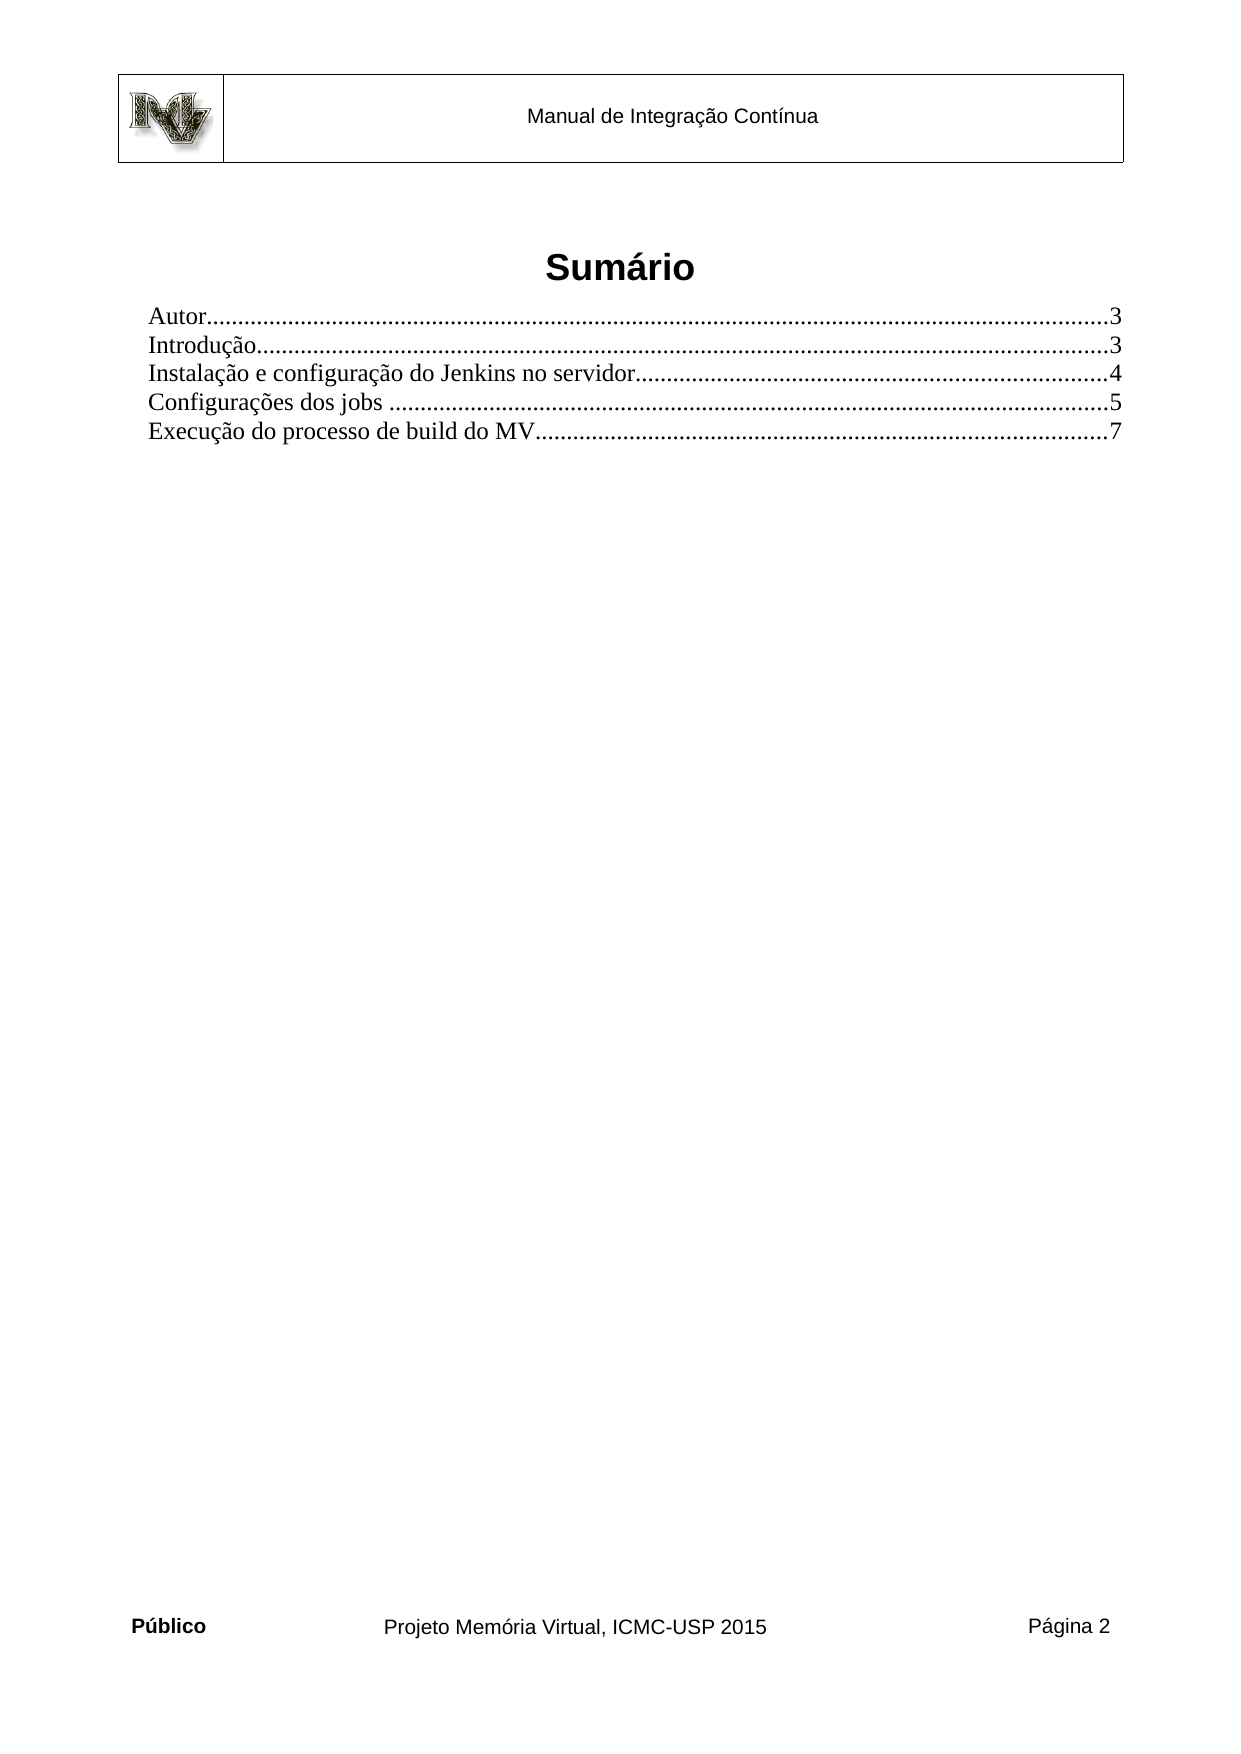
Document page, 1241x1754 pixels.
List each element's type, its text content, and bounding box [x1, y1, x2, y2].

text Configurações dos jobs 5 [148, 387, 1122, 416]
text Autor 3 [148, 301, 1122, 330]
text Execução do processo de build do MV 7 [148, 416, 1122, 445]
text Instalação e configuração do Jenkins no servidor 4 [148, 358, 1122, 387]
subtitle Sumário [118, 245, 1122, 288]
text Introdução 3 [148, 330, 1122, 358]
picture [124, 80, 214, 156]
